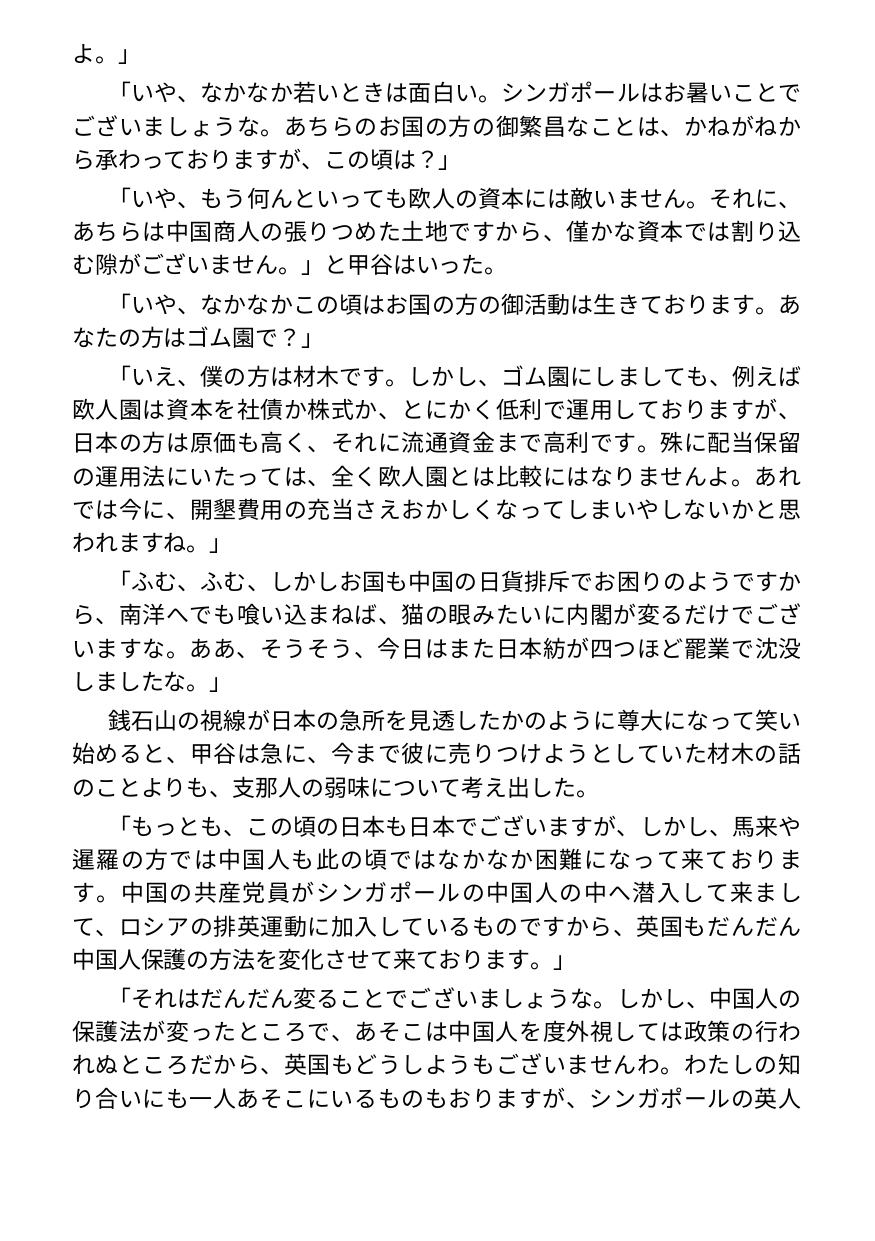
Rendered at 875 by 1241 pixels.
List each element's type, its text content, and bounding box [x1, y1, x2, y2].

text 「もっとも、この頃の日本も日本でございますが、しかし、馬来や暹羅の方では中国人も此の頃ではなかなか困難になって来ております。中国の共産党員がシンガポールの中国人の中へ潜入して来まして、ロシアの排英運動に加入しているものですから、英国もだんだん中国人保護の方法を変化させて来ております。」 [72, 809, 802, 975]
text 「いや、なかなかこの頃はお国の方の御活動は生きております。あなたの方はゴム園で？」 [72, 286, 802, 353]
text 「いや、なかなか若いときは面白い。シンガポールはお暑いことでございましょうな。あちらのお国の方の御繁昌なことは、かねがねから承わっておりますが、この頃は？」 [72, 75, 802, 175]
text よ。」 [72, 36, 802, 69]
text 「それはだんだん変ることでございましょうな。しかし、中国人の保護法が変ったところで、あそこは中国人を度外視しては政策の行われぬところだから、英国もどうしようもございませんわ。わたしの知り合いにも一人あそこにいるものもおりますが、シンガポールの英人 [72, 981, 802, 1114]
text 「いや、もう何んといっても欧人の資本には敵いません。それに、あちらは中国商人の張りつめた土地ですから、僅かな資本では割り込む隙がございません。」と甲谷はいった。 [72, 181, 802, 281]
text 「ふむ、ふむ、しかしお国も中国の日貨排斥でお困りのようですから、南洋へでも喰い込まねば、猫の眼みたいに内閣が変るだけでございますな。ああ、そうそう、今日はまた日本紡が四つほど罷業で沈没しましたな。」 [72, 564, 802, 697]
text 「いえ、僕の方は材木です。しかし、ゴム園にしましても、例えば欧人園は資本を社債か株式か、とにかく低利で運用しておりますが、日本の方は原価も高く、それに流通資金まで高利です。殊に配当保留の運用法にいたっては、全く欧人園とは比較にはなりませんよ。あれでは今に、開墾費用の充当さえおかしくなってしまいやしないかと思われますね。」 [72, 359, 802, 558]
text 銭石山の視線が日本の急所を見透したかのように尊大になって笑い始めると、甲谷は急に、今まで彼に売りつけようとしていた材木の話のことよりも、支那人の弱味について考え出した。 [72, 703, 802, 803]
